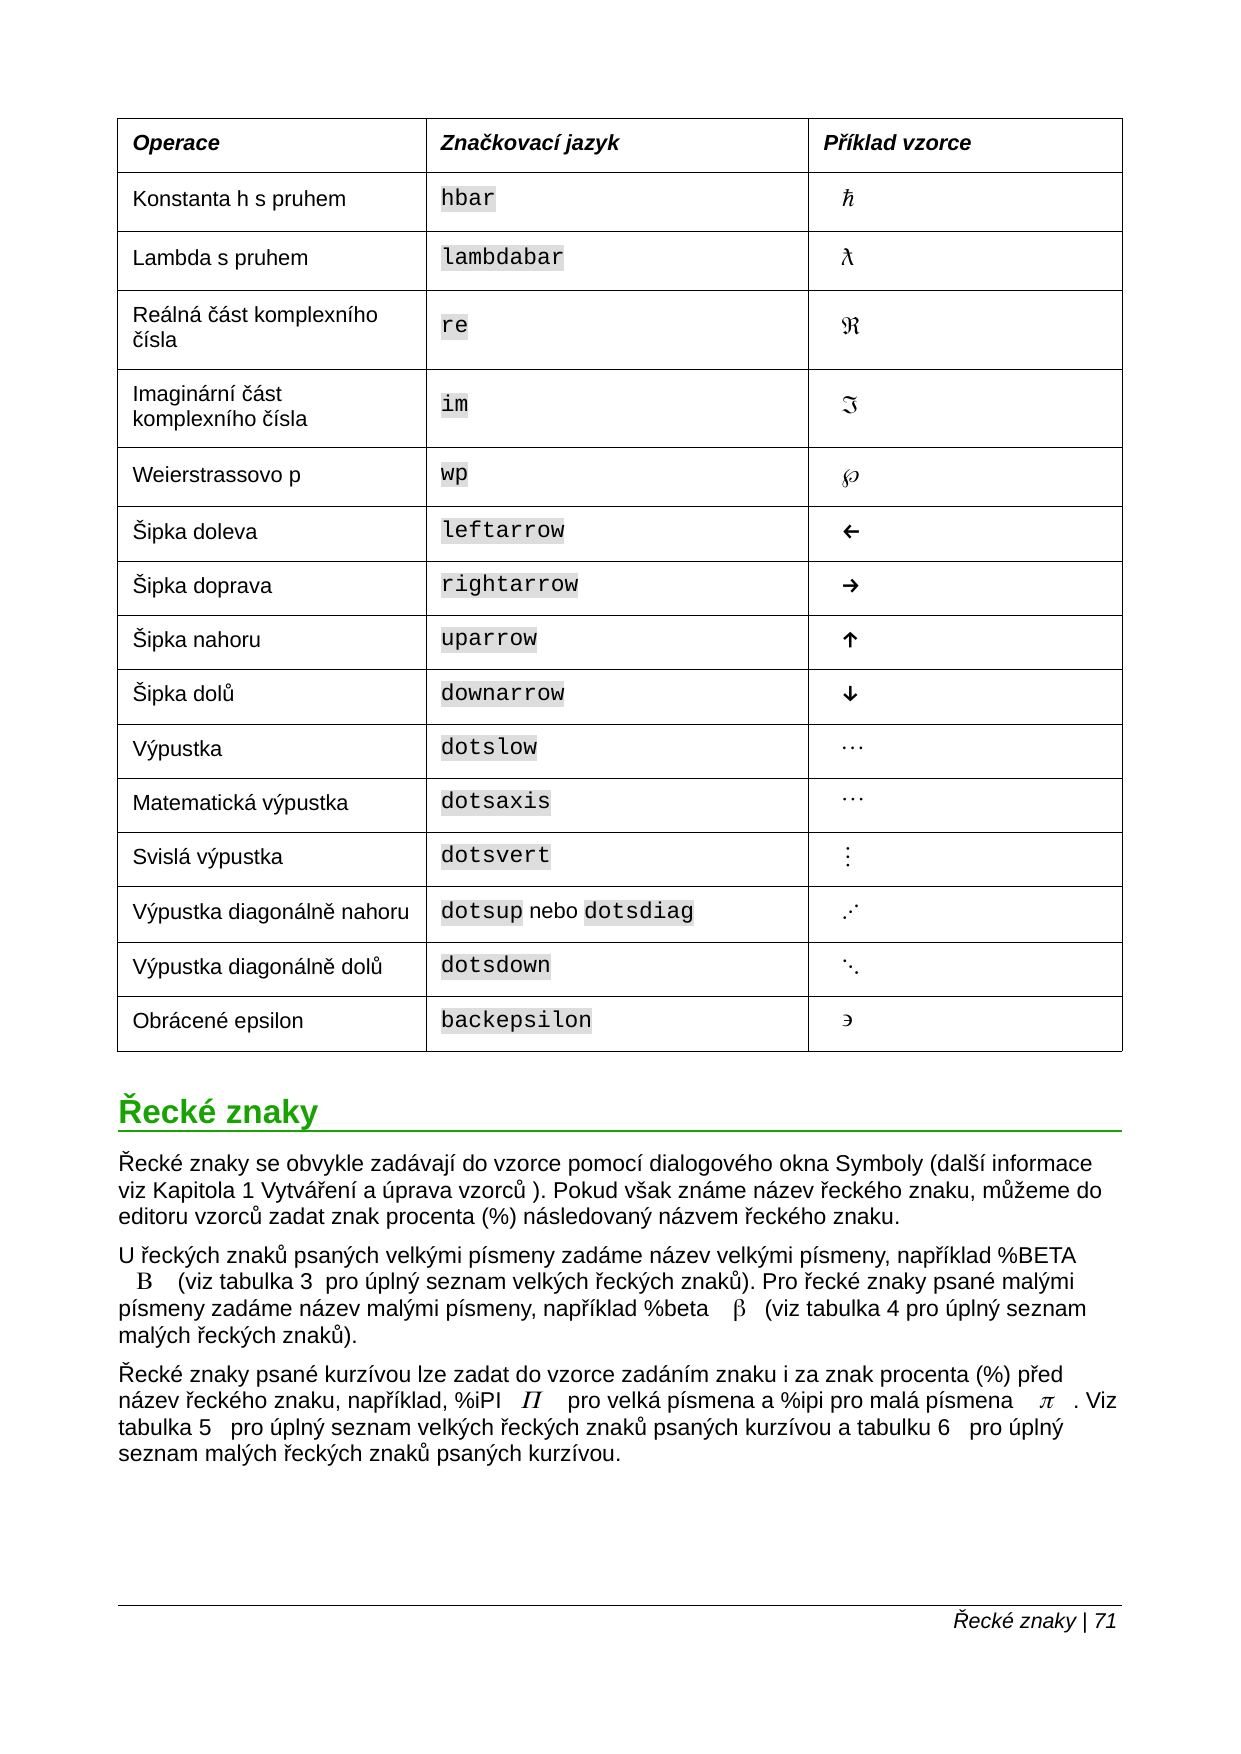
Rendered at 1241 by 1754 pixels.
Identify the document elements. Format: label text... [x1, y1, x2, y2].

table_cell uparrow [427, 616, 808, 669]
table_cell [809, 779, 1122, 832]
table_cell [809, 562, 1122, 615]
text Řecké znaky se obvykle zadávají do vzorce pomocí dialogového okna Symboly (další informace viz kapitola 1 - Vytváření a úpravy vzorců ). Pokud však známe název řeckého znaku, můžeme do editoru vzorců zadat znak procenta (%) následovaný názvem řeckého znaku. [118, 1150, 1122, 1229]
table_cell [809, 670, 1122, 723]
table_cell re [427, 291, 808, 368]
table_cell Výpustka [118, 725, 426, 778]
table_cell Šipka dolů [118, 670, 426, 723]
table_cell [809, 370, 1122, 447]
table_cell dotsaxis [427, 779, 808, 832]
table_cell [809, 887, 1122, 942]
subtitle Řecké znaky [118, 1092, 1122, 1130]
table_cell Lambda s pruhem [118, 232, 426, 290]
table_cell [809, 507, 1122, 561]
table_cell dotslow [427, 725, 808, 778]
table_header Příklad vzorce [809, 119, 1122, 172]
table_cell Matematická výpustka [118, 779, 426, 832]
table_header Značkovací jazyk [427, 119, 808, 172]
table_cell backepsilon [427, 997, 808, 1051]
table_cell [809, 173, 1122, 231]
table_cell dotsvert [427, 833, 808, 886]
table_cell Šipka doleva [118, 507, 426, 561]
table_cell Konstanta h s pruhem [118, 173, 426, 231]
table_cell Výpustka diagonálně dolů [118, 943, 426, 996]
table_cell [809, 943, 1122, 996]
table_cell [809, 291, 1122, 368]
table_cell Weierstrassovo p [118, 448, 426, 506]
table_cell [809, 833, 1122, 886]
table_cell downarrow [427, 670, 808, 723]
table_cell Obrácené epsilon [118, 997, 426, 1051]
table_cell hbar [427, 173, 808, 231]
table_cell Imaginární část komplexního čísla [118, 370, 426, 447]
table_cell im [427, 370, 808, 447]
table_cell rightarrow [427, 562, 808, 615]
table_cell [809, 725, 1122, 778]
table_header Operace [118, 119, 426, 172]
table_cell lambdabar [427, 232, 808, 290]
table_cell [809, 616, 1122, 669]
table_cell [809, 448, 1122, 506]
table_cell Šipka nahoru [118, 616, 426, 669]
table_cell leftarrow [427, 507, 808, 561]
table_cell Šipka doprava [118, 562, 426, 615]
table_cell Reálná část komplexního čísla [118, 291, 426, 368]
text Řecké znaky psané kurzívou lze zadat do vzorce zadáním znaku i za znak procenta (%) před název řeckého znaku, například, %iPI pro velká písmena a %ipi pro malá písmena . Viz tabulka 5 pro úplný seznam velkých řeckých znaků psaných kurzívou a tabulku 6 pro úplný seznam malých řeckých znaků psaných kurzívou. [118, 1361, 1122, 1467]
table_cell Výpustka diagonálně nahoru [118, 887, 426, 942]
table_cell [809, 232, 1122, 290]
table_cell dotsup nebo dotsdiag [427, 887, 808, 942]
text U řeckých znaků psaných velkými písmeny zadáme název velkými písmeny, například %BETA (viz tabulka 3 pro úplný seznam velkých řeckých znaků). Pro řecké znaky psané malými písmeny zadáme název malými písmeny, například %beta (viz tabulka 4 pro úplný seznam malých řeckých znaků). [118, 1242, 1122, 1349]
table_cell Svislá výpustka [118, 833, 426, 886]
table_cell [809, 997, 1122, 1051]
table_cell wp [427, 448, 808, 506]
table_cell dotsdown [427, 943, 808, 996]
